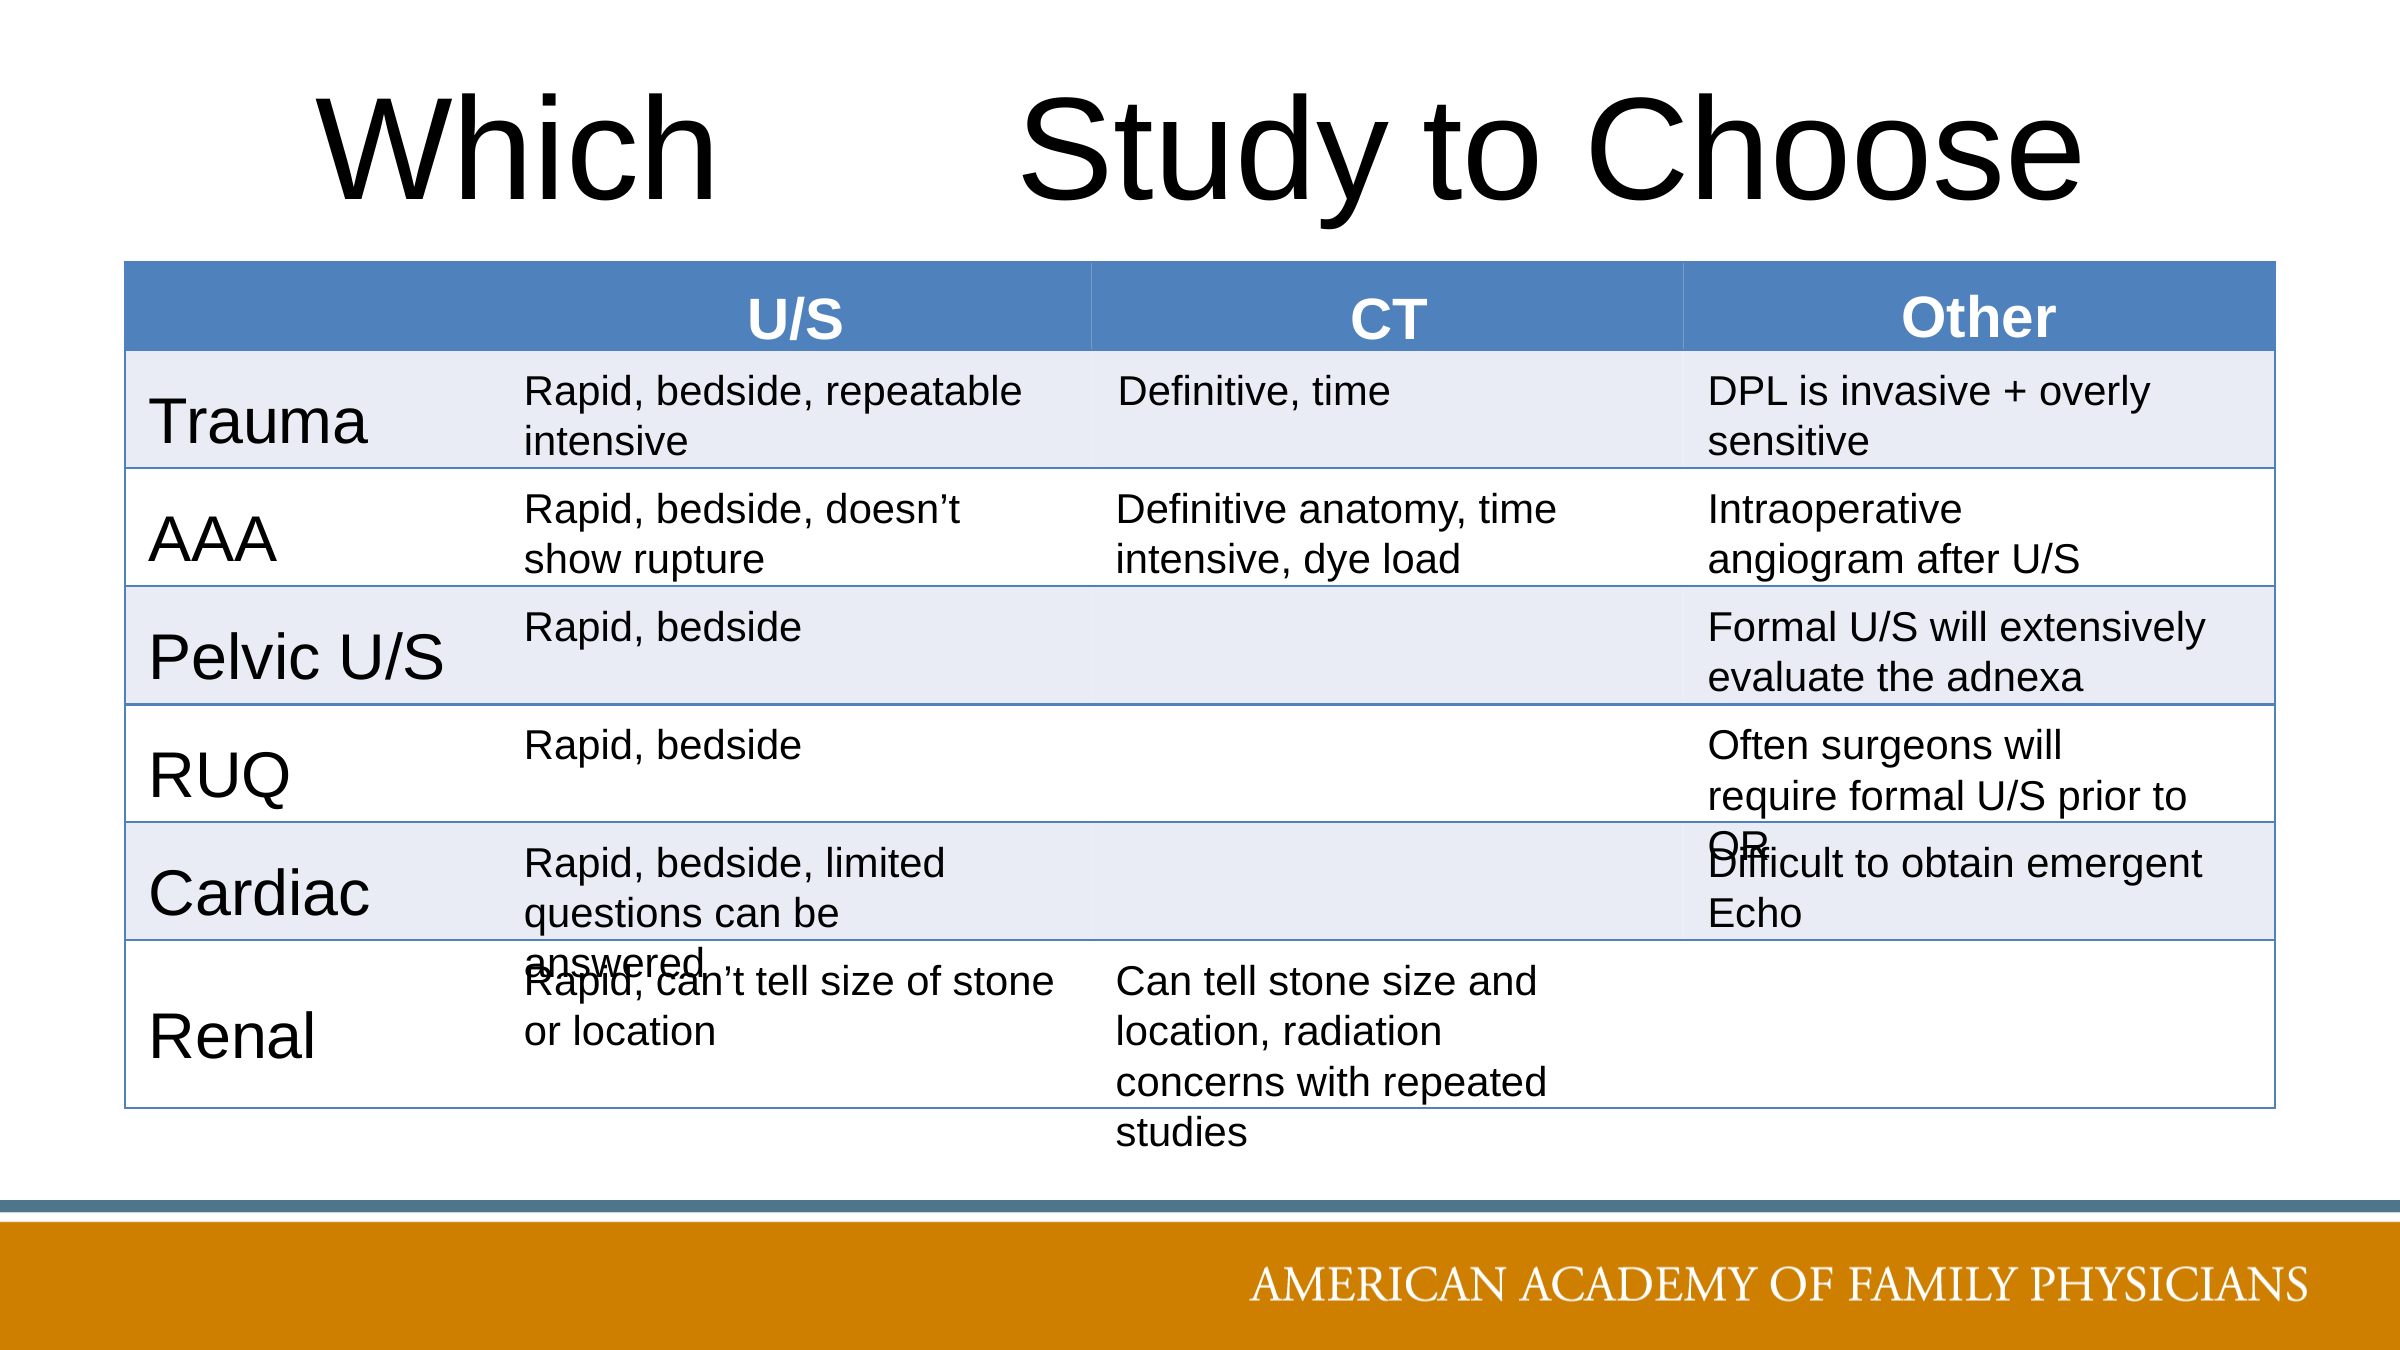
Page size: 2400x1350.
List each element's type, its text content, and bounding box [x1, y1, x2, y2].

text_box [126, 351, 2274, 467]
text_box Pelvic U/S [146, 615, 449, 693]
text_box Renal [146, 994, 320, 1072]
text_box Rapid, bedside, repeatable Definitive, time intensive [521, 364, 1568, 465]
text_box RUQ [146, 733, 294, 811]
text_box Cardiac [146, 851, 373, 929]
text_box U/S CT [745, 281, 1429, 352]
text_box [126, 469, 2274, 585]
text_box Difficult to obtain emergent Echo [1705, 836, 2205, 937]
text_box AAA [146, 497, 280, 575]
picture [0, 1200, 2400, 1350]
text_box Can tell stone size and location, radiation concerns with repeated studies [1113, 954, 1625, 1155]
text_box [126, 263, 2274, 349]
text_box Formal U/S will extensively evaluate the adnexa [1705, 600, 2208, 701]
text_box Intraoperative angiogram after U/S [1705, 482, 2173, 583]
text_box Other [1899, 279, 2059, 350]
text_box Definitive anatomy, time intensive, dye load [1113, 482, 1559, 583]
text_box [126, 823, 2274, 939]
text_box Rapid, bedside, limited questions can be answered [521, 836, 1034, 954]
text_box Rapid, bedside, doesn’t show rupture [521, 482, 962, 583]
title Which Study to Choose [120, 54, 2280, 280]
text_box [126, 941, 2274, 1107]
text_box DPL is invasive + overly sensitive [1705, 364, 2152, 465]
text_box Rapid, can’t tell size of stone or location [521, 954, 1057, 1055]
text_box Rapid, bedside [521, 718, 805, 769]
text_box Trauma [146, 379, 371, 457]
text_box Rapid, bedside [521, 600, 805, 651]
text_box [126, 706, 2274, 821]
text_box Often surgeons will require formal U/S prior to OR [1705, 718, 2205, 836]
text_box [126, 587, 2274, 703]
